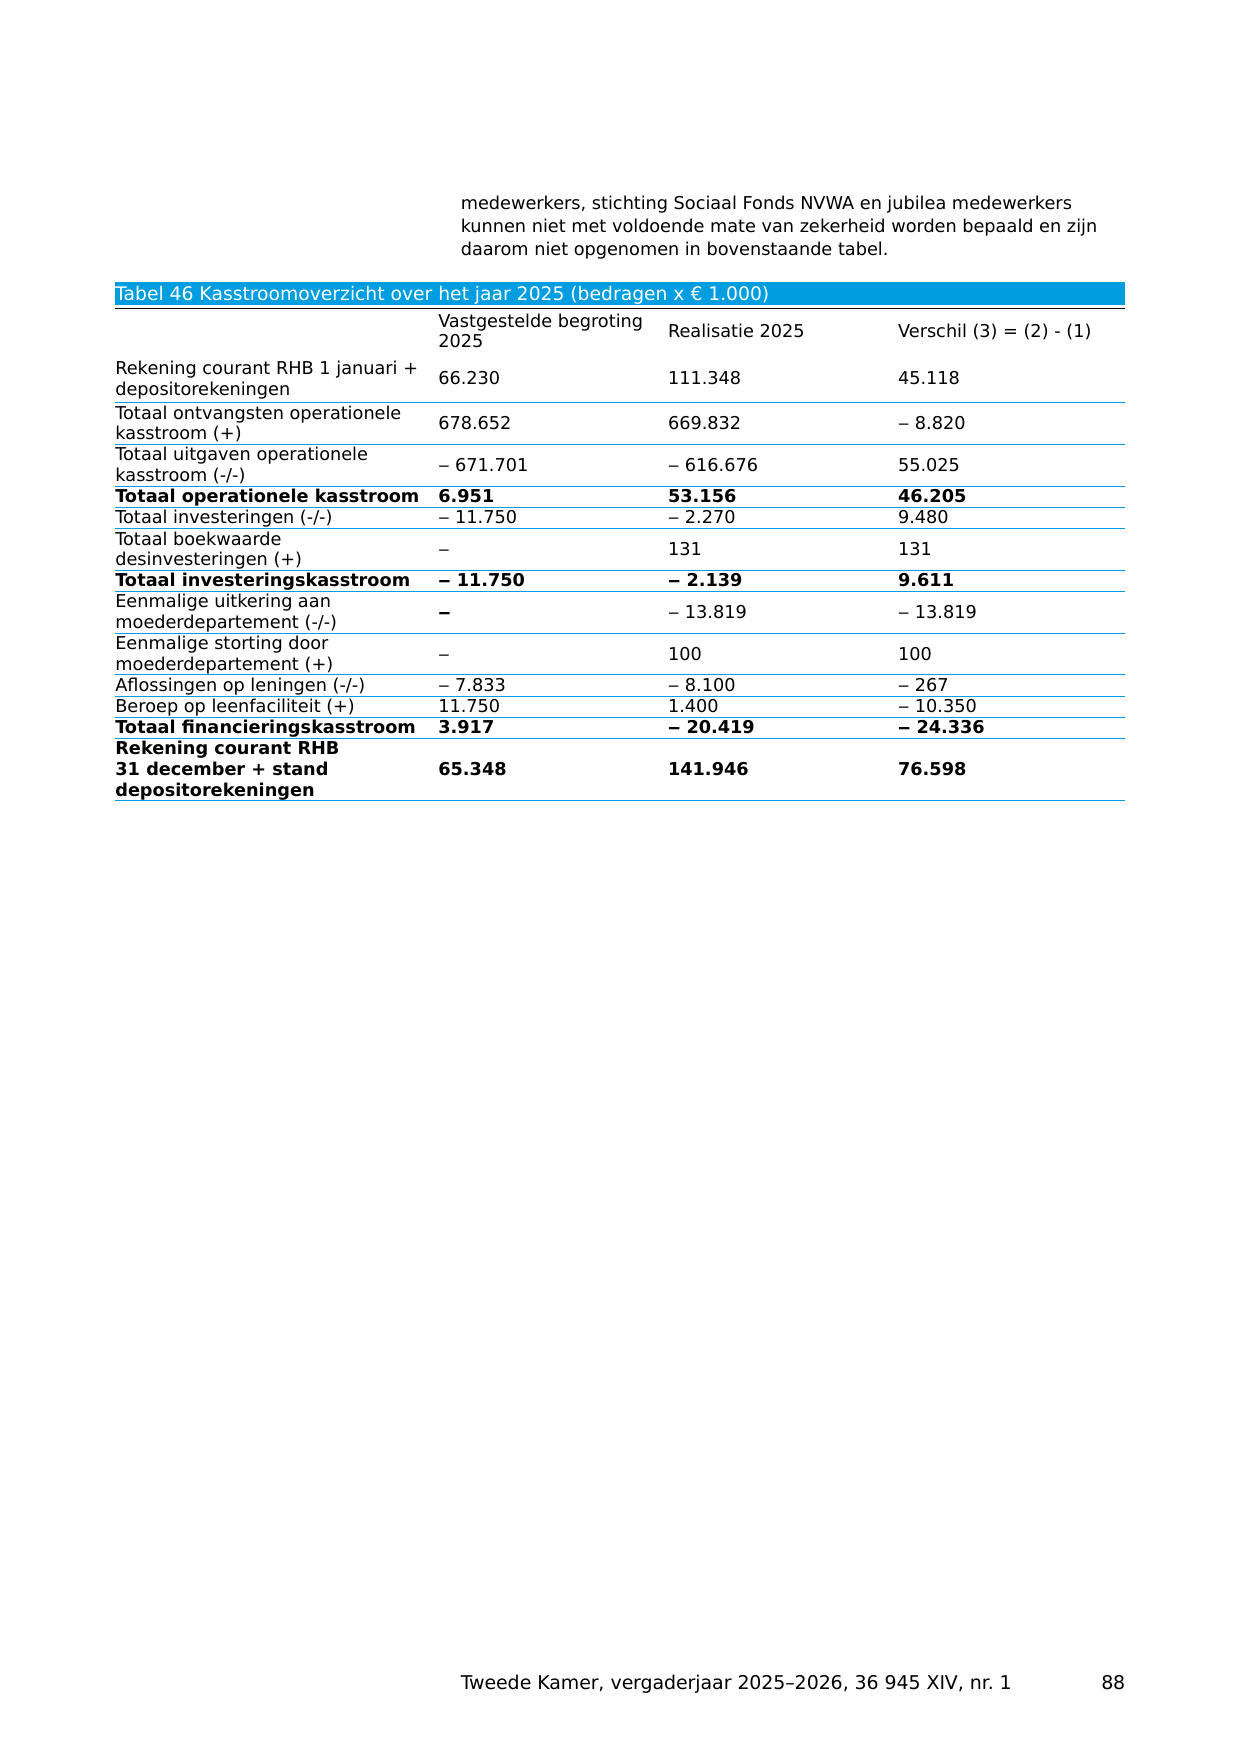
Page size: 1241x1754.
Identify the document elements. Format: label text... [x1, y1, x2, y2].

table_cell Totaal financieringskasstroom [115, 718, 435, 738]
table_cell 76.598 [895, 739, 1125, 800]
table_cell ‒ 616.676 [665, 445, 895, 486]
table_cell Rekening courant RHB 31 december + stand depositorekeningen [115, 739, 435, 800]
table_cell 131 [665, 529, 895, 570]
table_cell 100 [665, 634, 895, 674]
table_cell ‒ 8.820 [895, 403, 1125, 444]
table_cell ‒ 11.750 [435, 508, 665, 528]
table_cell Realisatie 2025 [665, 309, 895, 355]
table_cell ‒ 24.336 [895, 718, 1125, 738]
table_cell Totaal uitgaven operationele kasstroom (-/-) [115, 445, 435, 486]
table_cell 131 [895, 529, 1125, 570]
table_cell 6.951 [435, 487, 665, 507]
table_cell 100 [895, 634, 1125, 674]
table_cell Aflossingen op leningen (-/-) [115, 675, 435, 696]
table_cell Totaal boekwaarde desinvesteringen (+) [115, 529, 435, 570]
table_cell Totaal investeringskasstroom [115, 571, 435, 591]
table_cell ‒ [435, 592, 665, 633]
table_cell 65.348 [435, 739, 665, 800]
table_cell Eenmalige storting door moederdepartement (+) [115, 634, 435, 674]
table_cell 669.832 [665, 403, 895, 444]
table_cell ‒ 267 [895, 675, 1125, 696]
table_cell Rekening courant RHB 1 januari + depositorekeningen [115, 355, 435, 402]
table_cell ‒ 2.270 [665, 508, 895, 528]
table_cell ‒ 7.833 [435, 675, 665, 696]
table_cell 111.348 [665, 355, 895, 402]
table_cell ‒ 8.100 [665, 675, 895, 696]
table_cell 45.118 [895, 355, 1125, 402]
table_cell ‒ 2.139 [665, 571, 895, 591]
table_cell 53.156 [665, 487, 895, 507]
table_cell Eenmalige uitkering aan moederdepartement (-/-) [115, 592, 435, 633]
table_cell [115, 309, 435, 355]
table_cell ‒ 671.701 [435, 445, 665, 486]
table_cell Vastgestelde begroting 2025 [435, 309, 665, 355]
table_cell ‒ 20.419 [665, 718, 895, 738]
table_cell ‒ 13.819 [665, 592, 895, 633]
table_cell ‒ [435, 529, 665, 570]
table_cell ‒ 10.350 [895, 697, 1125, 717]
table_cell Totaal operationele kasstroom [115, 487, 435, 507]
table_cell 55.025 [895, 445, 1125, 486]
table_cell 66.230 [435, 355, 665, 402]
text medewerkers, stichting Sociaal Fonds NVWA en jubilea medewerkers kunnen niet met voldoende mate van zekerheid worden bepaald en zijn daarom niet opgenomen in bovenstaande tabel. [461, 191, 1125, 259]
table_cell 141.946 [665, 739, 895, 800]
table_cell Totaal ontvangsten operationele kasstroom (+) [115, 403, 435, 444]
table_cell 46.205 [895, 487, 1125, 507]
table_cell ‒ 13.819 [895, 592, 1125, 633]
table_cell 1.400 [665, 697, 895, 717]
table_cell 678.652 [435, 403, 665, 444]
table_cell 9.480 [895, 508, 1125, 528]
table_cell Totaal investeringen (-/-) [115, 508, 435, 528]
table_cell Beroep op leenfaciliteit (+) [115, 697, 435, 717]
table_cell ‒ 11.750 [435, 571, 665, 591]
table_cell ‒ [435, 634, 665, 674]
table_cell 3.917 [435, 718, 665, 738]
table_cell 11.750 [435, 697, 665, 717]
table_cell 9.611 [895, 571, 1125, 591]
table_cell Verschil (3) = (2) - (1) [895, 309, 1125, 355]
